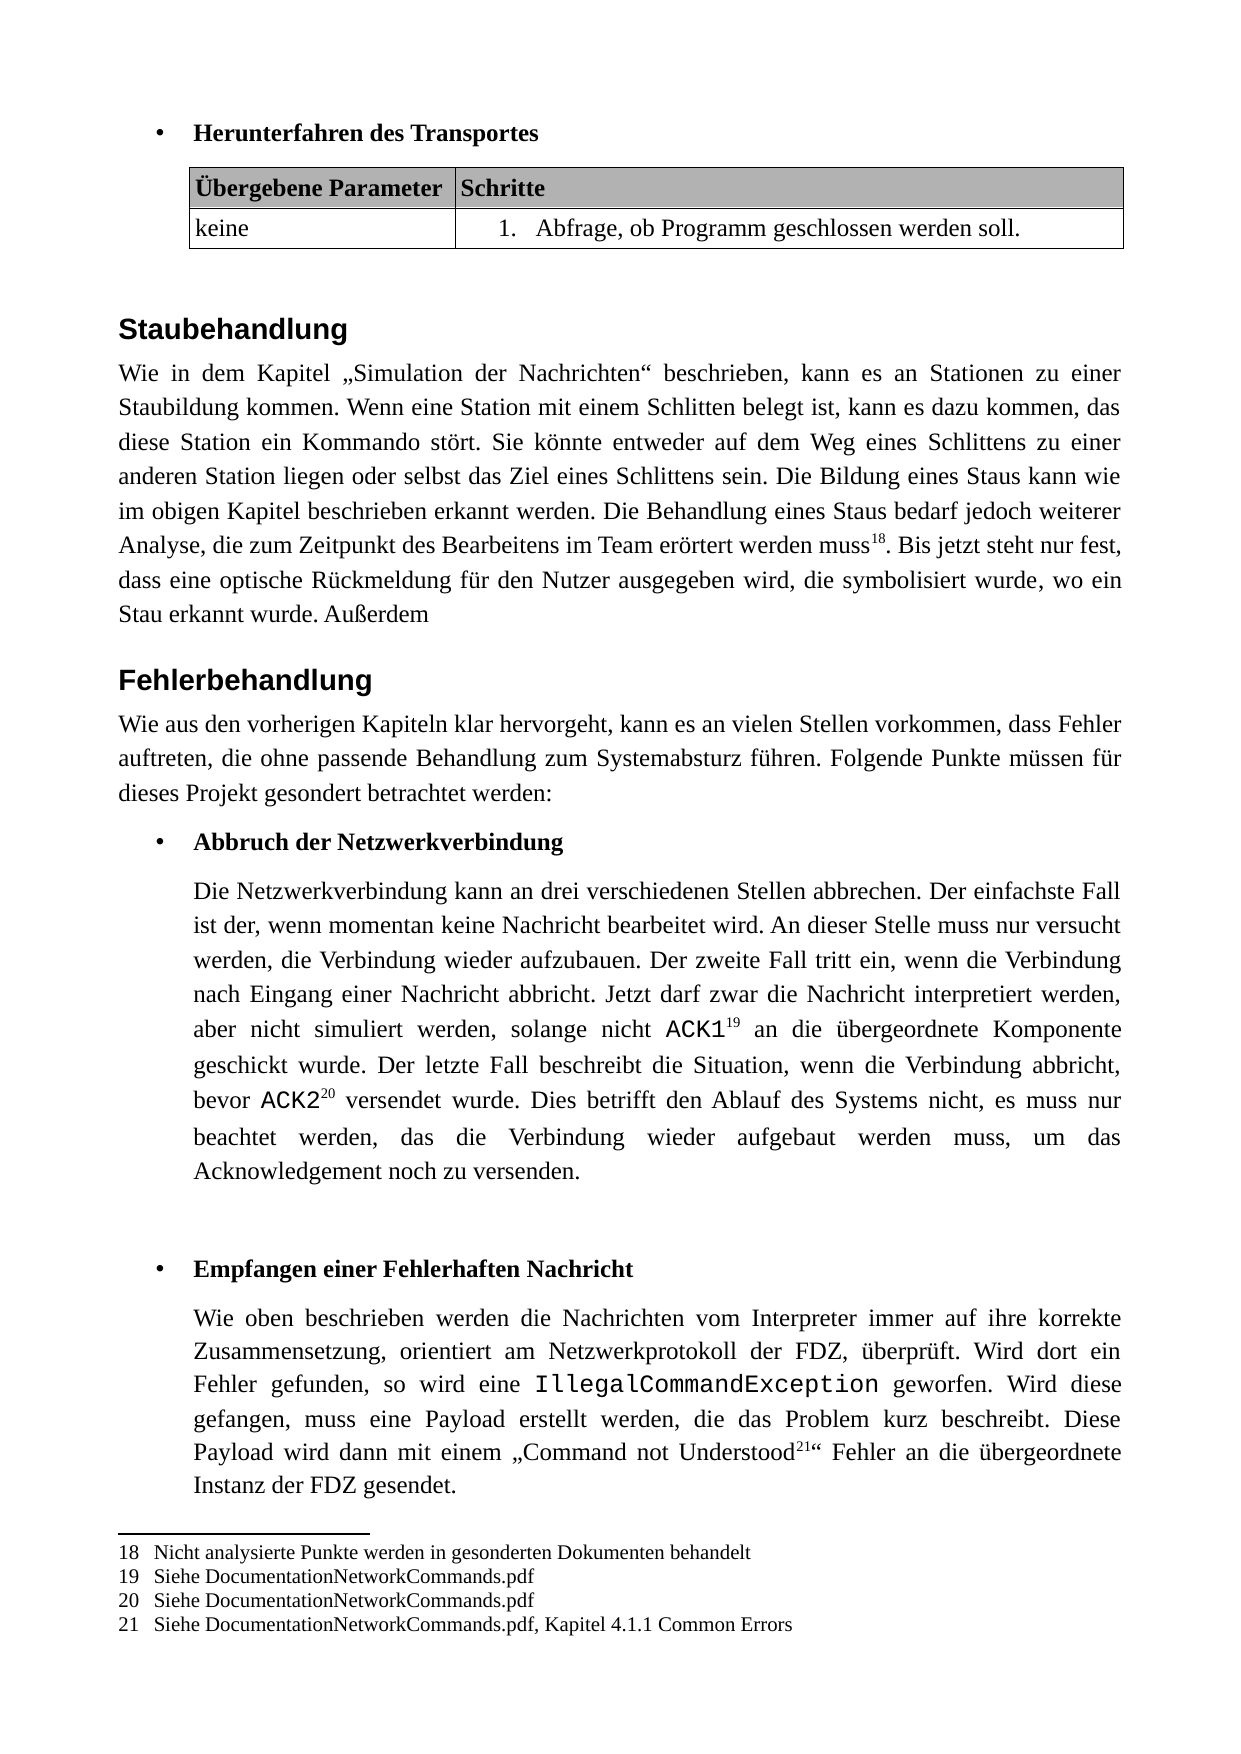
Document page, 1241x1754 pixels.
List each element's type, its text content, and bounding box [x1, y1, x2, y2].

subtitle Staubehandlung [118, 312, 1122, 345]
table_cell Abfrage, ob Programm geschlossen werden soll. [456, 209, 1123, 248]
list Siehe DocumentationNetworkCommands.pdf [118, 1564, 1122, 1588]
list Wie oben beschrieben werden die Nachrichten vom Interpreter immer auf ihre korrekte Zusammensetzung, orientiert am Netzwerkprotokoll der FDZ, überprüft. Wird dort ein Fehler gefunden, so wird eine IllegalCommandException geworfen. Wird diese gefangen, muss eine Payload erstellt werden, die das Problem kurz beschreibt. Diese Payload wird dann mit einem „Command not Understood“ Fehler an die übergeordnete Instanz der FDZ gesendet. [156, 1303, 1122, 1499]
list Empfangen einer Fehlerhaften Nachricht [156, 1254, 1122, 1283]
text Nicht analysierte Punkte werden in gesonderten Dokumenten behandelt [118, 1539, 1122, 1564]
subtitle Fehlerbehandlung [118, 663, 1122, 697]
list Abbruch der Netzwerkverbindung [156, 827, 1122, 856]
text Wie in dem Kapitel „Simulation der Nachrichten“ beschrieben, kann es an Stationen zu einer Staubildung kommen. Wenn eine Station mit einem Schlitten belegt ist, kann es dazu kommen, das diese Station ein Kommando stört. Sie könnte entweder auf dem Weg eines Schlittens zu einer anderen Station liegen oder selbst das Ziel eines Schlittens sein. Die Bildung eines Staus kann wie im obigen Kapitel beschrieben erkannt werden. Die Behandlung eines Staus bedarf jedoch weiterer Analyse, die zum Zeitpunkt des Bearbeitens im Team erörtert werden muss. Bis jetzt steht nur fest, dass eine optische Rückmeldung für den Nutzer ausgegeben wird, die symbolisiert wurde, wo ein Stau erkannt wurde. Außerdem [118, 358, 1122, 628]
table_cell keine [190, 209, 455, 248]
table_header Schritte [456, 168, 1123, 207]
list Siehe DocumentationNetworkCommands.pdf, Kapitel 4.1.1 Common Errors [118, 1612, 1122, 1636]
list Siehe DocumentationNetworkCommands.pdf [118, 1588, 1122, 1612]
list Die Netzwerkverbindung kann an drei verschiedenen Stellen abbrechen. Der einfachste Fall ist der, wenn momentan keine Nachricht bearbeitet wird. An dieser Stelle muss nur versucht werden, die Verbindung wieder aufzubauen. Der zweite Fall tritt ein, wenn die Verbindung nach Eingang einer Nachricht abbricht. Jetzt darf zwar die Nachricht interpretiert werden, aber nicht simuliert werden, solange nicht ACK1 an die übergeordnete Komponente geschickt wurde. Der letzte Fall beschreibt die Situation, wenn die Verbindung abbricht, bevor ACK2 versendet wurde. Dies betrifft den Ablauf des Systems nicht, es muss nur beachtet werden, das die Verbindung wieder aufgebaut werden muss, um das Acknowledgement noch zu versenden. [156, 876, 1122, 1185]
list Herunterfahren des Transportes [156, 118, 1122, 147]
table_header Übergebene Parameter [190, 168, 455, 207]
text Wie aus den vorherigen Kapiteln klar hervorgeht, kann es an vielen Stellen vorkommen, dass Fehler auftreten, die ohne passende Behandlung zum Systemabsturz führen. Folgende Punkte müssen für dieses Projekt gesondert betrachtet werden: [118, 709, 1122, 807]
